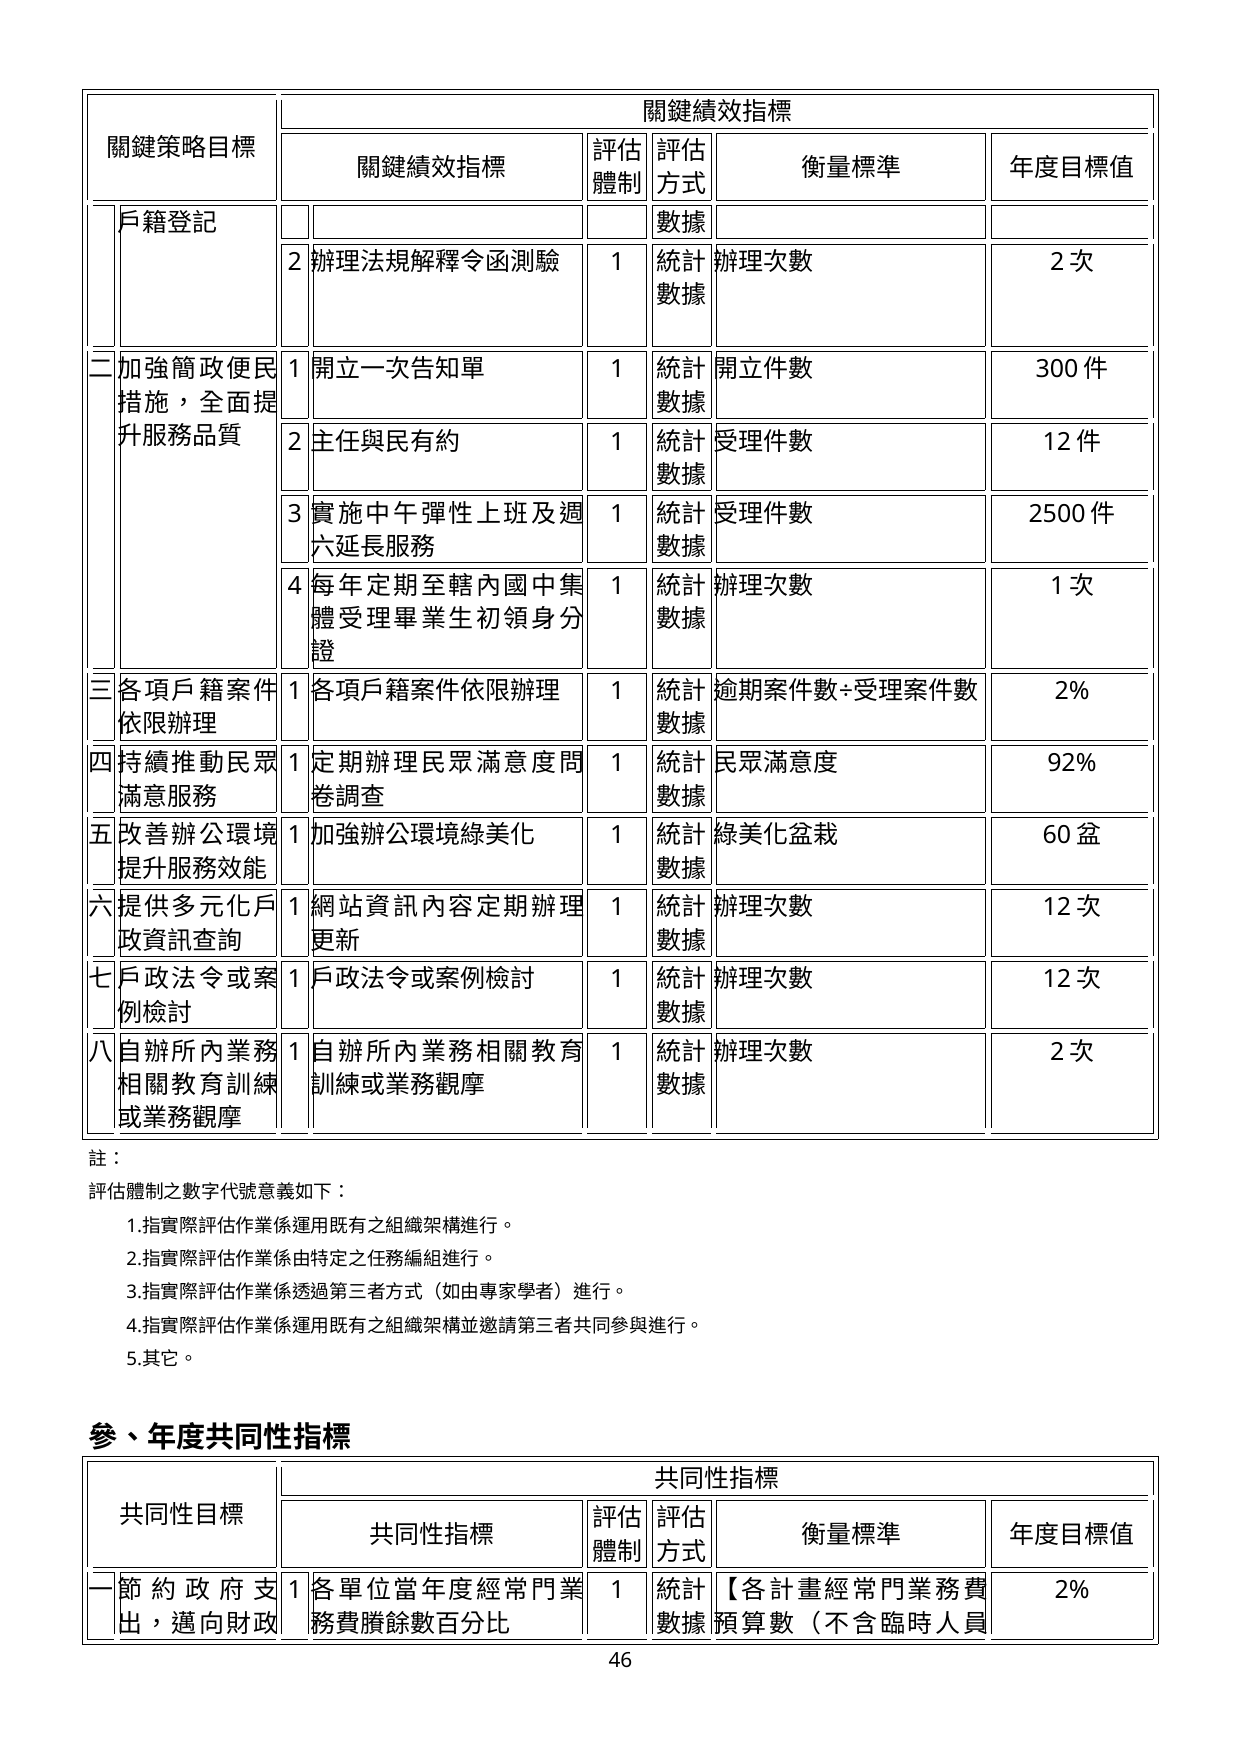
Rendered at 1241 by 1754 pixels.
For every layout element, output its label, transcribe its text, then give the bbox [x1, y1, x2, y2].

table_cell 1 [585, 1567, 649, 1639]
table_cell 主任與民有約 [311, 418, 585, 490]
table_cell 統計數據 [649, 1028, 714, 1133]
table_cell 統計數據 [649, 740, 714, 812]
text 5.其它。 [89, 1339, 1152, 1372]
table_cell 4 [278, 562, 311, 667]
table_cell 【各計畫經常門業務費預算數（不含臨時人員 [714, 1567, 988, 1639]
table_cell 統計數據 [649, 346, 714, 418]
table_cell 加強簡政便民措施，全面提升服務品質 [117, 346, 278, 667]
table_cell [714, 200, 988, 238]
table_cell 民眾滿意度 [714, 740, 988, 812]
table_cell 戶政法令或案例檢討 [117, 956, 278, 1028]
table_cell 戶籍登記 [117, 200, 278, 346]
table_cell 2% [988, 668, 1156, 739]
table_cell 2% [988, 1567, 1156, 1639]
table_header 關鍵策略目標 [85, 90, 278, 199]
table_cell 開立一次告知單 [311, 346, 585, 418]
table_cell 年度目標值 [988, 128, 1156, 199]
table_cell 關鍵績效指標 [278, 128, 585, 199]
table_header 共同性目標 [85, 1457, 278, 1567]
table_cell [278, 200, 311, 238]
table_cell 12件 [988, 418, 1156, 490]
table_cell 1 [278, 346, 311, 418]
table_cell 1 [585, 1028, 649, 1133]
table_cell 1 [278, 740, 311, 812]
table_cell 綠美化盆栽 [714, 812, 988, 884]
table_cell 共同性指標 [278, 1495, 585, 1567]
table_cell 12次 [988, 956, 1156, 1028]
table_cell 評估 體制 [585, 129, 649, 199]
table_cell 自辦所內業務相關教育訓練或業務觀摩 [311, 1028, 585, 1133]
table_cell 統計數據 [649, 562, 714, 667]
text 2.指實際評估作業係由特定之任務編組進行。 [89, 1239, 1152, 1272]
table_cell 2500件 [988, 490, 1156, 562]
table_cell 1 [278, 812, 311, 884]
table_cell 統計數據 [649, 1567, 714, 1639]
table_cell [585, 200, 649, 238]
table_cell 1 [585, 956, 649, 1028]
table_cell 持續推動民眾滿意服務 [117, 740, 278, 812]
table_cell 四 [85, 740, 117, 812]
table_cell 1 [585, 418, 649, 490]
table_cell 統計數據 [649, 238, 714, 346]
table_header 共同性指標 [278, 1457, 1156, 1494]
table_cell 統計數據 [649, 884, 714, 956]
table_cell 60盆 [988, 812, 1156, 884]
table_cell 統計數據 [649, 418, 714, 490]
table_cell 辦理法規解釋令函測驗 [311, 238, 585, 346]
text 4.指實際評估作業係運用既有之組織架構並邀請第三者共同參與進行。 [89, 1305, 1152, 1339]
table_cell 逾期案件數÷受理案件數 [714, 668, 988, 739]
text 1.指實際評估作業係運用既有之組織架構進行。 [89, 1205, 1152, 1239]
table_cell 1 [585, 346, 649, 418]
table_cell 一 [85, 1567, 117, 1639]
table_cell 統計數據 [649, 956, 714, 1028]
table_cell 2次 [988, 238, 1156, 346]
table_cell 戶政法令或案例檢討 [311, 956, 585, 1028]
table_cell 辦理次數 [714, 956, 988, 1028]
table_cell 評估 方式 [649, 129, 714, 199]
table_cell 自辦所內業務相關教育訓練或業務觀摩 [117, 1028, 278, 1133]
table_cell 統計數據 [649, 490, 714, 562]
table_cell 各項戶籍案件依限辦理 [117, 668, 278, 739]
table_cell 改善辦公環境提升服務效能 [117, 812, 278, 884]
text 註： [89, 1140, 1152, 1172]
table_cell 92% [988, 740, 1156, 812]
table_cell 節約政府支出，邁向財政 [117, 1567, 278, 1639]
table_cell 1 [278, 1567, 311, 1639]
table_cell 2 [278, 418, 311, 490]
table_cell 1 [585, 668, 649, 739]
table_cell 受理件數 [714, 418, 988, 490]
table_cell 1 [585, 490, 649, 562]
table_cell 辦理次數 [714, 1028, 988, 1133]
table_cell 1 [585, 884, 649, 956]
table_cell 1 [585, 740, 649, 812]
text 3.指實際評估作業係透過第三者方式（如由專家學者）進行。 [89, 1272, 1152, 1305]
table_cell 各單位當年度經常門業務費賸餘數百分比 [311, 1567, 585, 1639]
table_cell 六 [85, 884, 117, 956]
table_cell 年度目標值 [988, 1495, 1156, 1567]
table_cell 1 [585, 238, 649, 346]
table_cell [85, 200, 117, 346]
table_cell 2 [278, 238, 311, 346]
table_cell 提供多元化戶政資訊查詢 [117, 884, 278, 956]
table_cell 1 [278, 668, 311, 739]
text 參、年度共同性指標 [89, 1414, 1152, 1456]
table_cell 每年定期至轄內國中集體受理畢業生初領身分證 [311, 562, 585, 667]
table_cell 數據 [649, 200, 714, 238]
table_cell 3 [278, 490, 311, 562]
table_cell 1 [585, 812, 649, 884]
table_cell 辦理次數 [714, 884, 988, 956]
table_cell 評估 體制 [585, 1496, 649, 1567]
table_cell 開立件數 [714, 346, 988, 418]
text 評估體制之數字代號意義如下： [89, 1172, 1152, 1205]
table_cell 1 [278, 1028, 311, 1133]
table_cell 各項戶籍案件依限辦理 [311, 668, 585, 739]
table_cell 五 [85, 812, 117, 884]
table_cell 1 [278, 956, 311, 1028]
table_cell 定期辦理民眾滿意度問卷調查 [311, 740, 585, 812]
table_cell 加強辦公環境綠美化 [311, 812, 585, 884]
table_cell 三 [85, 668, 117, 739]
table_cell 1次 [988, 562, 1156, 667]
table_cell 二 [85, 346, 117, 667]
table_cell 八 [85, 1028, 117, 1133]
table_cell [988, 200, 1156, 238]
table_cell 衡量標準 [714, 129, 988, 199]
table_header 關鍵績效指標 [278, 90, 1156, 127]
table_cell 網站資訊內容定期辦理更新 [311, 884, 585, 956]
table_cell 1 [585, 562, 649, 667]
table_cell 1 [278, 884, 311, 956]
table_cell 統計數據 [649, 668, 714, 739]
table_cell 辦理次數 [714, 238, 988, 346]
table_cell 300件 [988, 346, 1156, 418]
table_cell [311, 200, 585, 238]
table_cell 統計數據 [649, 812, 714, 884]
table_cell 2次 [988, 1028, 1156, 1133]
table_cell 評估 方式 [649, 1496, 714, 1567]
table_cell 實施中午彈性上班及週六延長服務 [311, 490, 585, 562]
table_cell 受理件數 [714, 490, 988, 562]
table_cell 衡量標準 [714, 1496, 988, 1567]
table_cell 七 [85, 956, 117, 1028]
table_cell 12次 [988, 884, 1156, 956]
table_cell 辦理次數 [714, 562, 988, 667]
